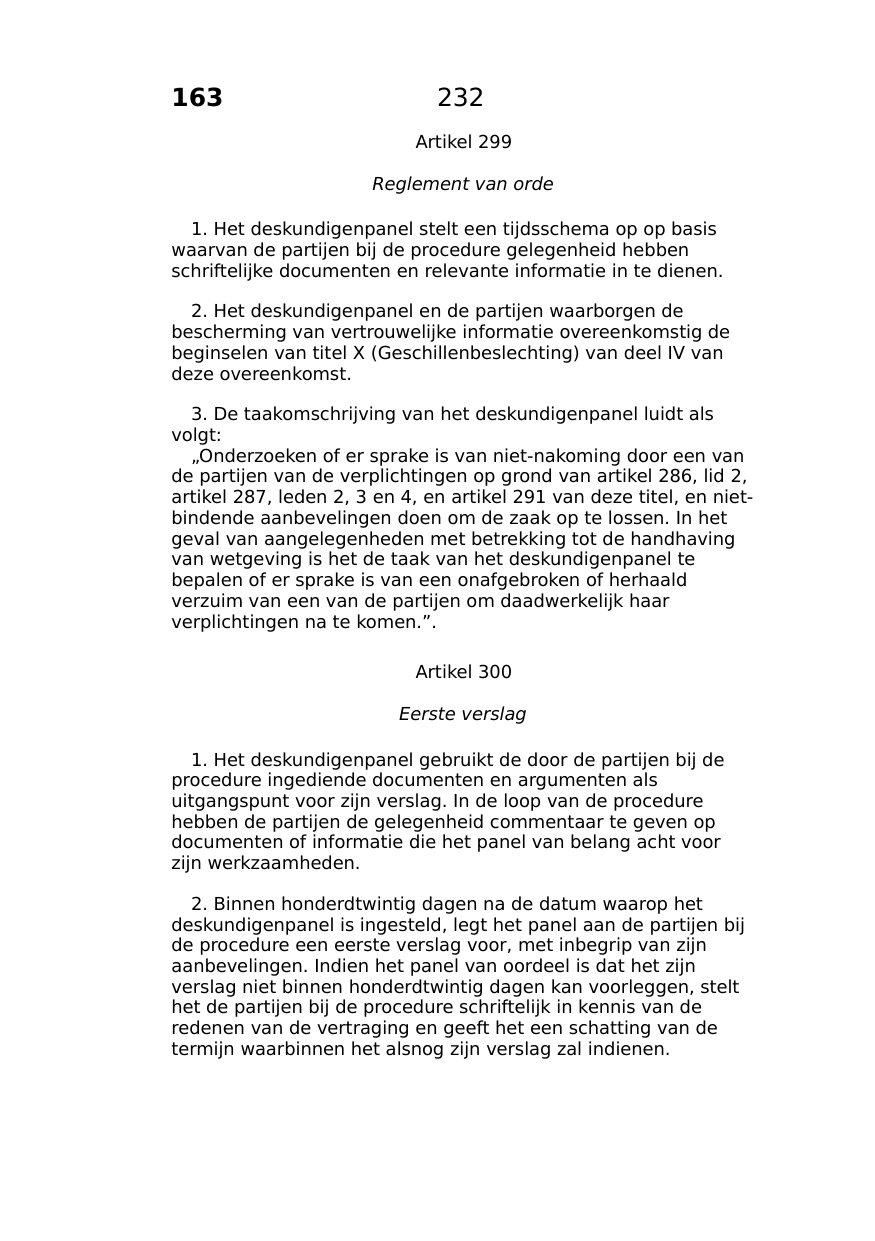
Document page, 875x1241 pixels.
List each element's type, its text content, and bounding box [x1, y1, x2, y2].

text 2. Het deskundigenpanel en de partijen waarborgen de bescherming van vertrouwelijke informatie overeenkomstig de beginselen van titel X (Geschillenbeslechting) van deel IV van deze overeenkomst. [171, 301, 756, 384]
text „Onderzoeken of er sprake is van niet-nakoming door een van de partijen van de verplichtingen op grond van artikel 286, lid 2, artikel 287, leden 2, 3 en 4, en artikel 291 van deze titel, en niet-bindende aanbevelingen doen om de zaak op te lossen. In het geval van aangelegenheden met betrekking tot de handhaving van wetgeving is het de taak van het deskundigenpanel te bepalen of er sprake is van een onafgebroken of herhaald verzuim van een van de partijen om daadwerkelijk haar verplichtingen na te komen.”. [171, 446, 756, 632]
text 1. Het deskundigenpanel stelt een tijdsschema op op basis waarvan de partijen bij de procedure gelegenheid hebben schriftelijke documenten en relevante informatie in te dienen. [171, 219, 756, 281]
text 3. De taakomschrijving van het deskundigenpanel luidt als volgt: [171, 404, 756, 446]
subtitle Artikel 299 Reglement van orde [171, 132, 756, 194]
text 1. Het deskundigenpanel gebruikt de door de partijen bij de procedure ingediende documenten en argumenten als uitgangspunt voor zijn verslag. In de loop van de procedure hebben de partijen de gelegenheid commentaar te geven op documenten of informatie die het panel van belang acht voor zijn werkzaamheden. [171, 749, 756, 874]
subtitle Artikel 300 Eerste verslag [171, 662, 756, 724]
text 2. Binnen honderdtwintig dagen na de datum waarop het deskundigenpanel is ingesteld, legt het panel aan de partijen bij de procedure een eerste verslag voor, met inbegrip van zijn aanbevelingen. Indien het panel van oordeel is dat het zijn verslag niet binnen honderdtwintig dagen kan voorleggen, stelt het de partijen bij de procedure schriftelijk in kennis van de redenen van de vertraging en geeft het een schatting van de termijn waarbinnen het alsnog zijn verslag zal indienen. [171, 894, 756, 1059]
